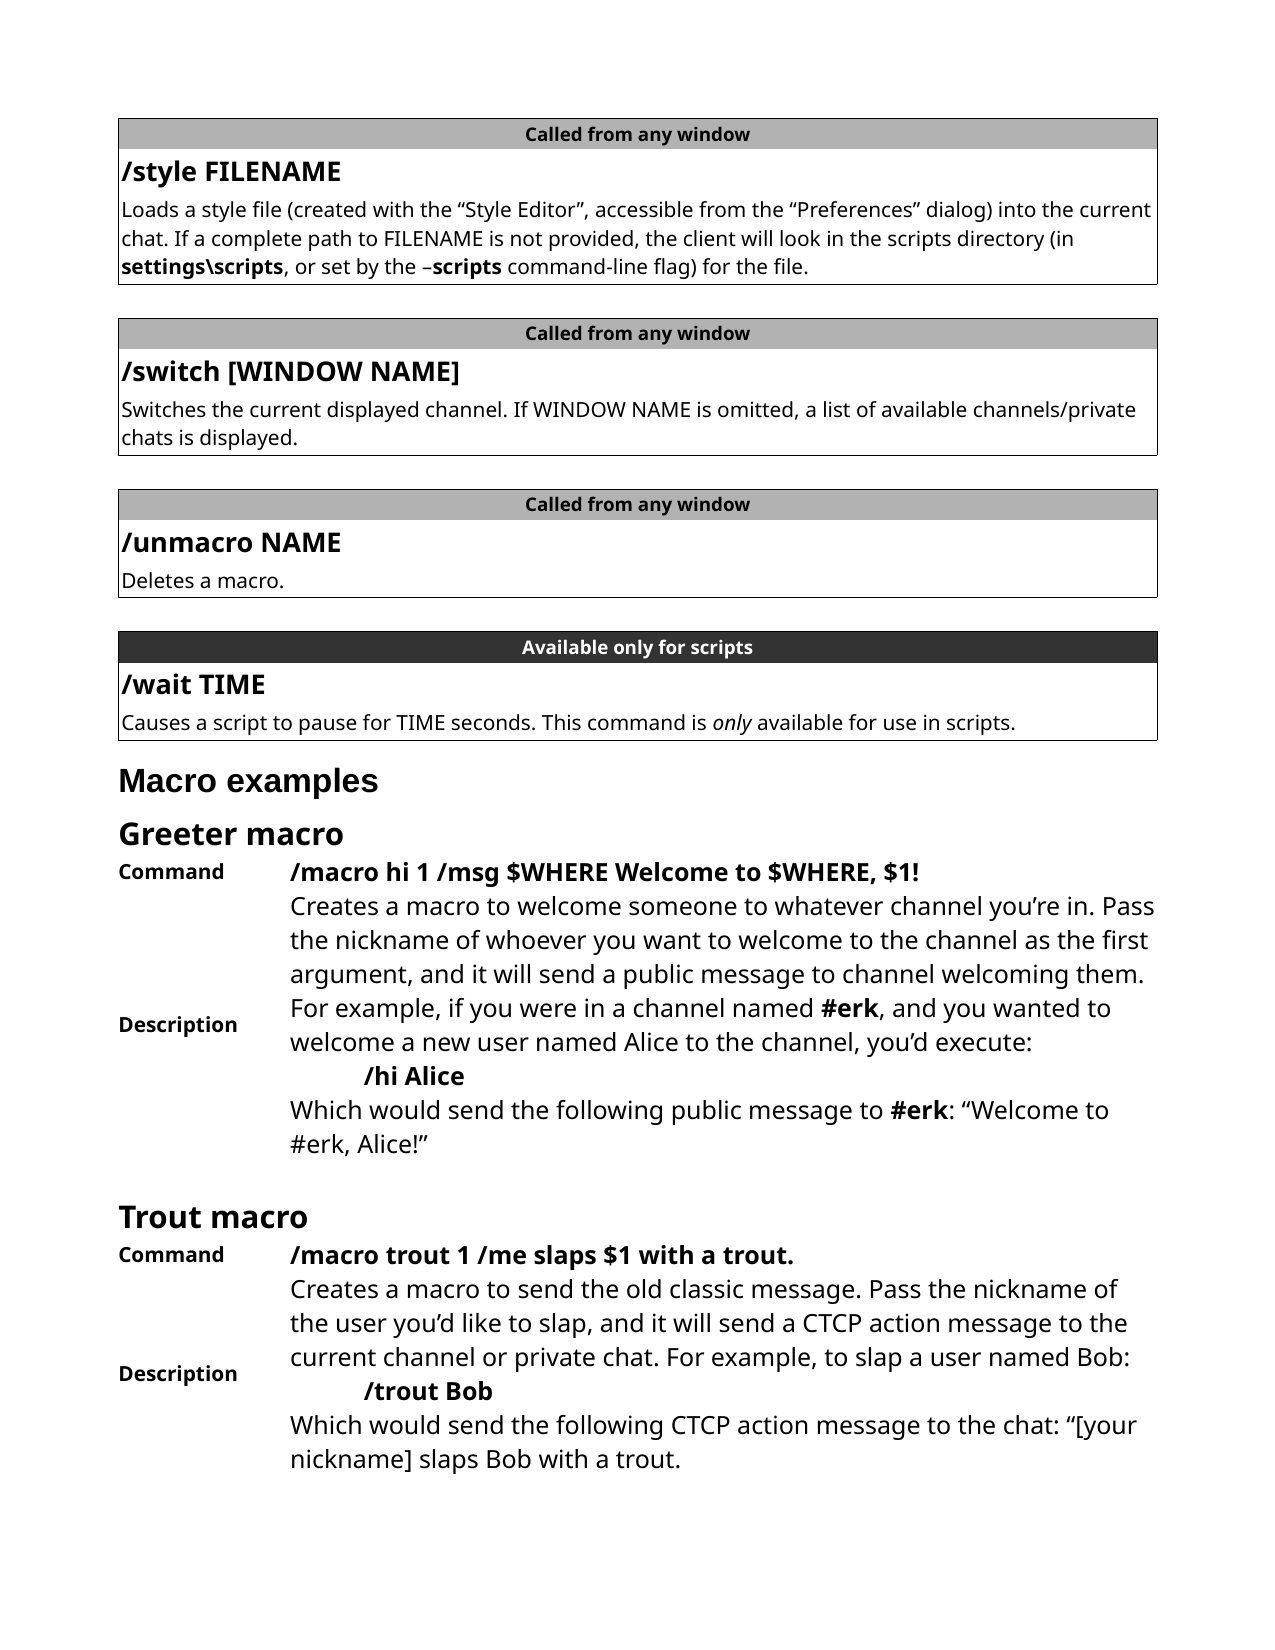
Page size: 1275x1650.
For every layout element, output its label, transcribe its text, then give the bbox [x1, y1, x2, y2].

table_cell Creates a macro to welcome someone to whatever channel you’re in. Pass the nickname of whoever you want to welcome to the channel as the first argument, and it will send a public message to channel welcoming them. For example, if you were in a channel named #erk, and you wanted to welcome a new user named Alice to the channel, you’d execute: /hi Alice Which would send the following public message to #erk: “Welcome to #erk, Alice!” [290, 889, 1157, 1161]
table_header /macro trout 1 /me slaps $1 with a trout. [290, 1238, 1157, 1272]
subtitle Macro examples [118, 761, 1157, 799]
table_header /macro hi 1 /msg $WHERE Welcome to $WHERE, $1! [290, 854, 1157, 888]
table_cell /switch [WINDOW NAME] [119, 349, 1157, 392]
table_header Available only for scripts [119, 632, 1157, 663]
table_cell Switches the current displayed channel. If WINDOW NAME is omitted, a list of available channels/private chats is displayed. [119, 392, 1157, 454]
text Greeter macro [118, 812, 1157, 854]
table_header Command [118, 854, 290, 888]
table_cell /wait TIME [119, 663, 1157, 705]
table_cell Loads a style file (created with the “Style Editor”, accessible from the “Preferences” dialog) into the current chat. If a complete path to FILENAME is not provided, the client will look in the scripts directory (in settings\scripts, or set by the –scripts command-line flag) for the file. [119, 192, 1157, 283]
table_header Called from any window [119, 119, 1157, 149]
table_header Called from any window [119, 319, 1157, 349]
table_cell Deletes a macro. [119, 563, 1157, 597]
table_cell Causes a script to pause for TIME seconds. This command is only available for use in scripts. [119, 705, 1157, 740]
table_header Command [118, 1238, 290, 1272]
text Trout macro [118, 1195, 1157, 1238]
table_cell Description [118, 889, 290, 1161]
table_cell /unmacro NAME [119, 520, 1157, 563]
table_cell Creates a macro to send the old classic message. Pass the nickname of the user you’d like to slap, and it will send a CTCP action message to the current channel or private chat. For example, to slap a user named Bob: /trout Bob Which would send the following CTCP action message to the chat: “[your nickname] slaps Bob with a trout. [290, 1272, 1157, 1476]
table_cell Description [118, 1272, 290, 1476]
table_cell /style FILENAME [119, 150, 1157, 192]
table_header Called from any window [119, 490, 1157, 520]
